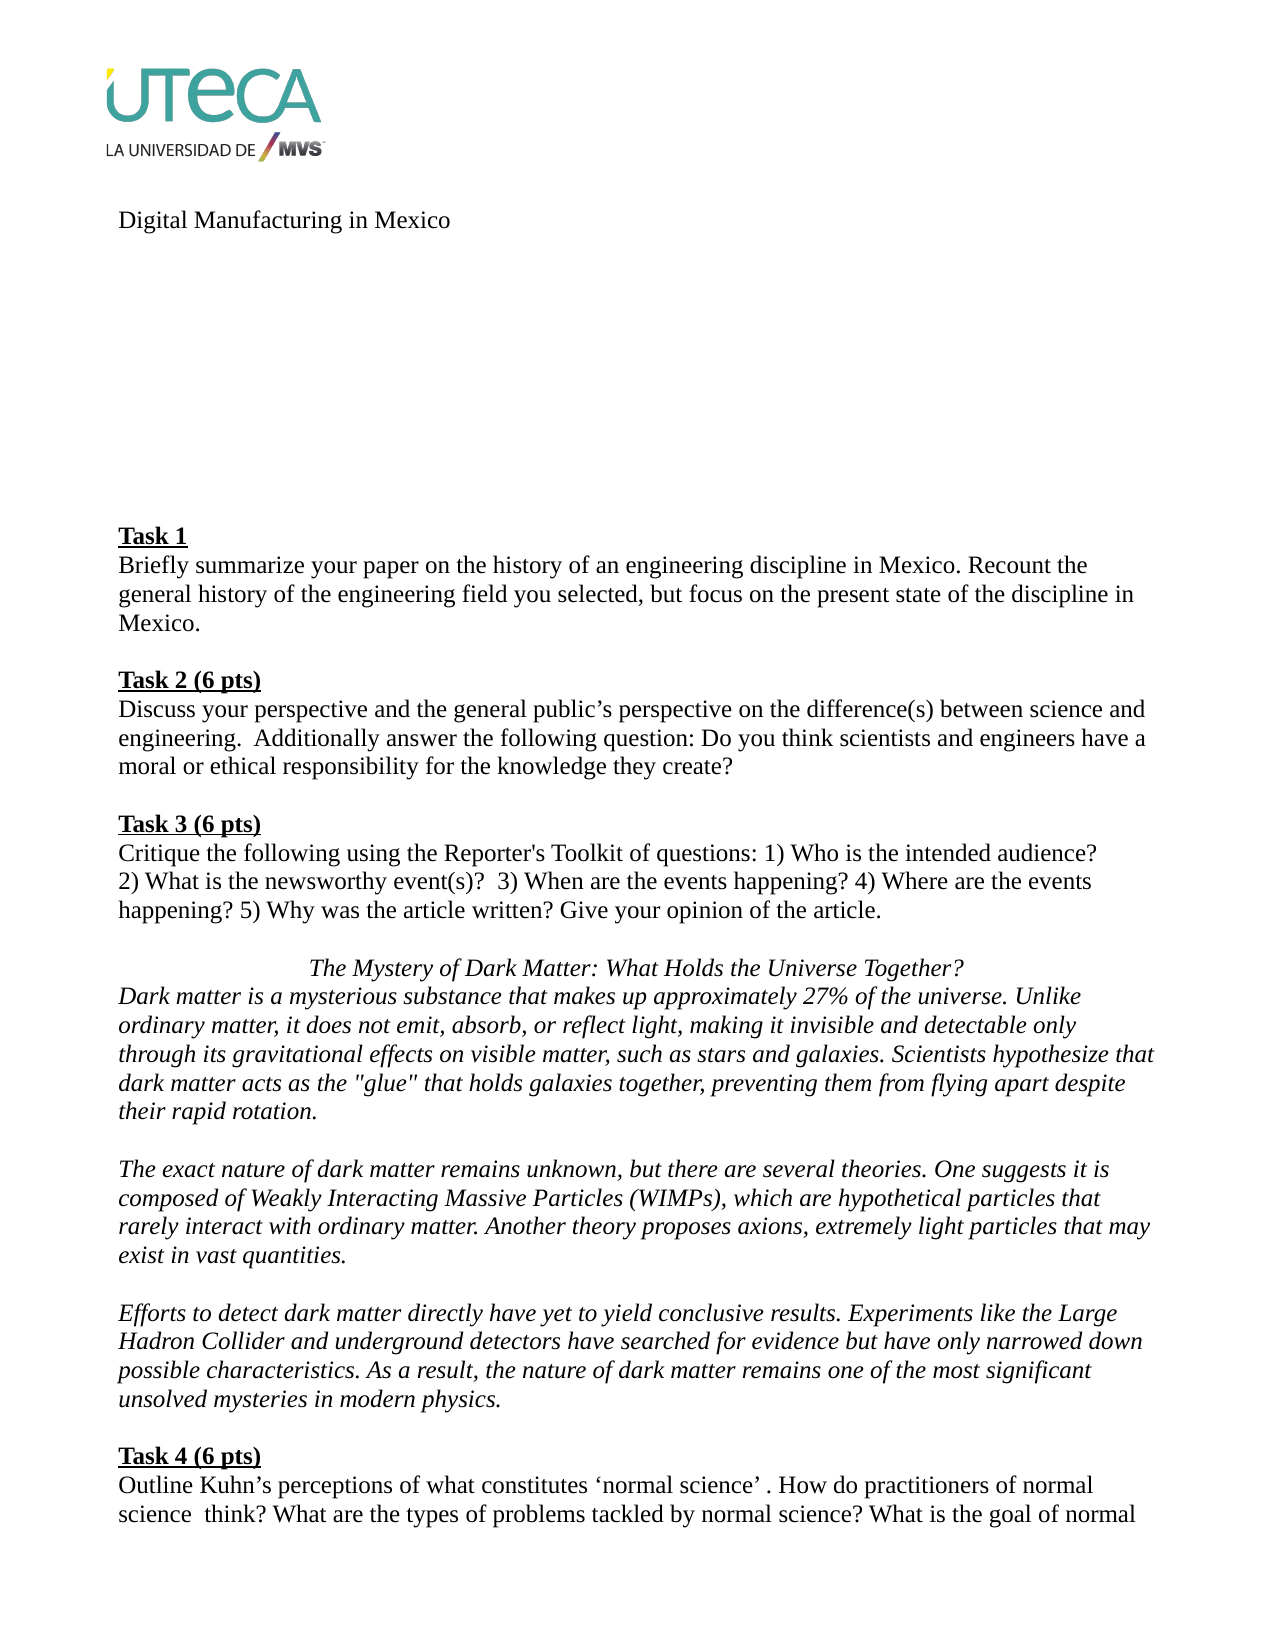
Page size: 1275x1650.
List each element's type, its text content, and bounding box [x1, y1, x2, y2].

text Task 4 (6 pts) [118, 1441, 1157, 1470]
text Task 1 [118, 521, 1157, 550]
text Digital Manufacturing in Mexico [118, 205, 1157, 234]
text Critique the following using the Reporter's Toolkit of questions: 1) Who is the intended audience? 2) What is the newsworthy event(s)? 3) When are the events happening? 4) Where are the events happening? 5) Why was the article written? Give your opinion of the article. [118, 838, 1157, 924]
picture [104, 64, 328, 166]
text Dark matter is a mysterious substance that makes up approximately 27% of the universe. Unlike ordinary matter, it does not emit, absorb, or reflect light, making it invisible and detectable only through its gravitational effects on visible matter, such as stars and galaxies. Scientists hypothesize that dark matter acts as the "glue" that holds galaxies together, preventing them from flying apart despite their rapid rotation. [118, 981, 1157, 1125]
text Briefly summarize your paper on the history of an engineering discipline in Mexico. Recount the general history of the engineering field you selected, but focus on the present state of the discipline in Mexico. [118, 550, 1157, 636]
text Efforts to detect dark matter directly have yet to yield conclusive results. Experiments like the Large Hadron Collider and underground detectors have searched for evidence but have only narrowed down possible characteristics. As a result, the nature of dark matter remains one of the most significant unsolved mysteries in modern physics. [118, 1298, 1157, 1413]
text The Mystery of Dark Matter: What Holds the Universe Together? [118, 953, 1157, 981]
text Task 3 (6 pts) [118, 809, 1157, 838]
text Task 2 (6 pts) [118, 665, 1157, 694]
text The exact nature of dark matter remains unknown, but there are several theories. One suggests it is composed of Weakly Interacting Massive Particles (WIMPs), which are hypothetical particles that rarely interact with ordinary matter. Another theory proposes axions, extremely light particles that may exist in vast quantities. [118, 1154, 1157, 1269]
text Outline Kuhn’s perceptions of what constitutes ‘normal science’ . How do practitioners of normal science think? What are the types of problems tackled by normal science? What is the goal of normal [118, 1470, 1157, 1528]
text Discuss your perspective and the general public’s perspective on the difference(s) between science and engineering. Additionally answer the following question: Do you think scientists and engineers have a moral or ethical responsibility for the knowledge they create? [118, 694, 1157, 780]
